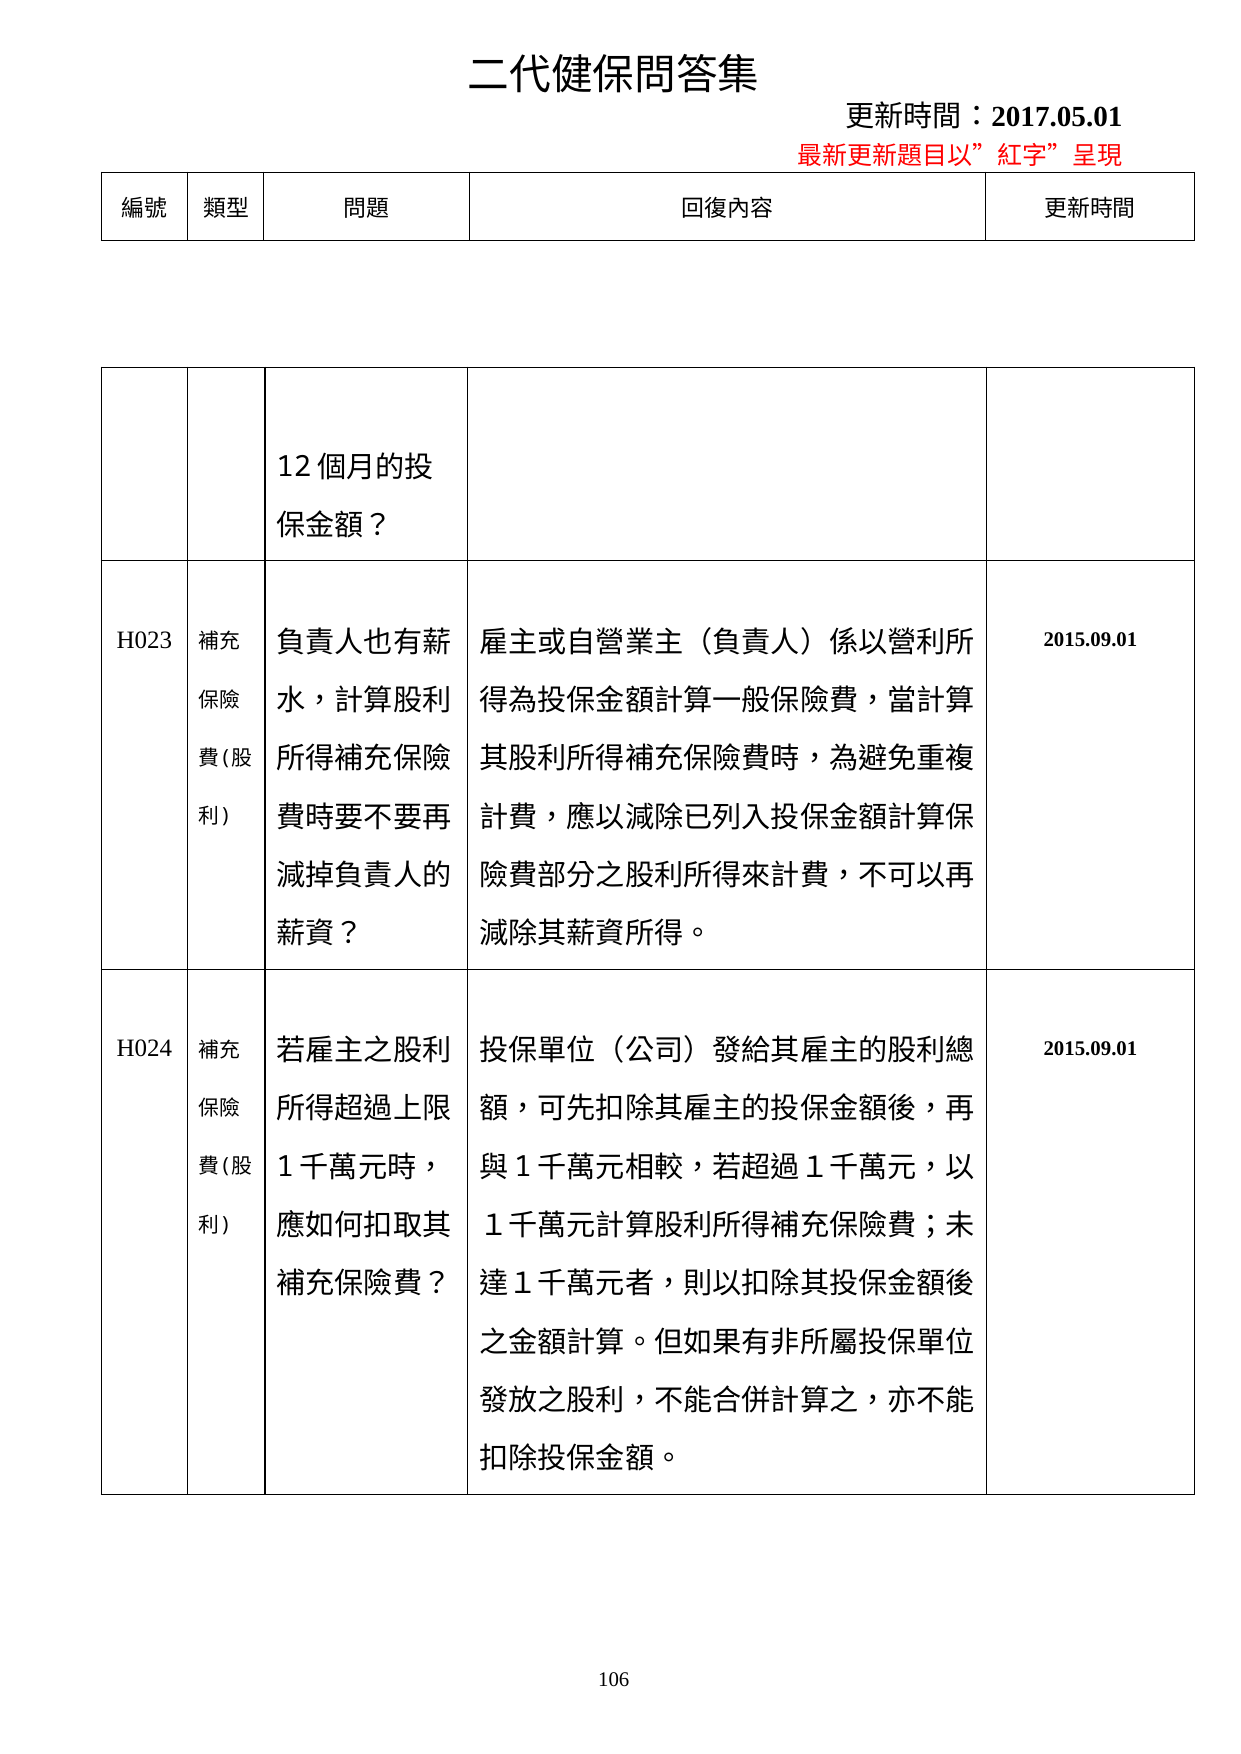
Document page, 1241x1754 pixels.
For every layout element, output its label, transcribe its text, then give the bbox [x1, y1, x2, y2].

table_cell 投保單位（公司）發給其雇主的股利總額，可先扣除其雇主的投保金額後，再與1千萬元相較，若超過１千萬元，以１千萬元計算股利所得補充保險費；未達１千萬元者，則以扣除其投保金額後之金額計算。但如果有非所屬投保單位發放之股利，不能合併計算之，亦不能扣除投保金額。 [468, 970, 986, 1494]
table_cell 補充保險費(股利) [188, 561, 264, 969]
table_cell 負責人也有薪水，計算股利所得補充保險費時要不要再減掉負責人的薪資？ [266, 561, 467, 969]
table_cell 雇主或自營業主（負責人）係以營利所得為投保金額計算一般保險費，當計算其股利所得補充保險費時，為避免重複計費，應以減除已列入投保金額計算保險費部分之股利所得來計費，不可以再減除其薪資所得。 [468, 561, 986, 969]
table_cell 12個月的投保金額？ [266, 368, 467, 560]
table_cell 2015.09.01 [987, 970, 1194, 1494]
table_cell 補充保險費(股利) [188, 970, 264, 1494]
table_cell [468, 368, 986, 560]
table_cell H024 [102, 970, 187, 1494]
table_cell H023 [102, 561, 187, 969]
table_cell [102, 368, 187, 560]
table_cell 2015.09.01 [987, 561, 1194, 969]
table_cell 若雇主之股利所得超過上限1千萬元時，應如何扣取其補充保險費？ [266, 970, 467, 1494]
table_cell [987, 368, 1194, 560]
table_cell [188, 368, 264, 560]
